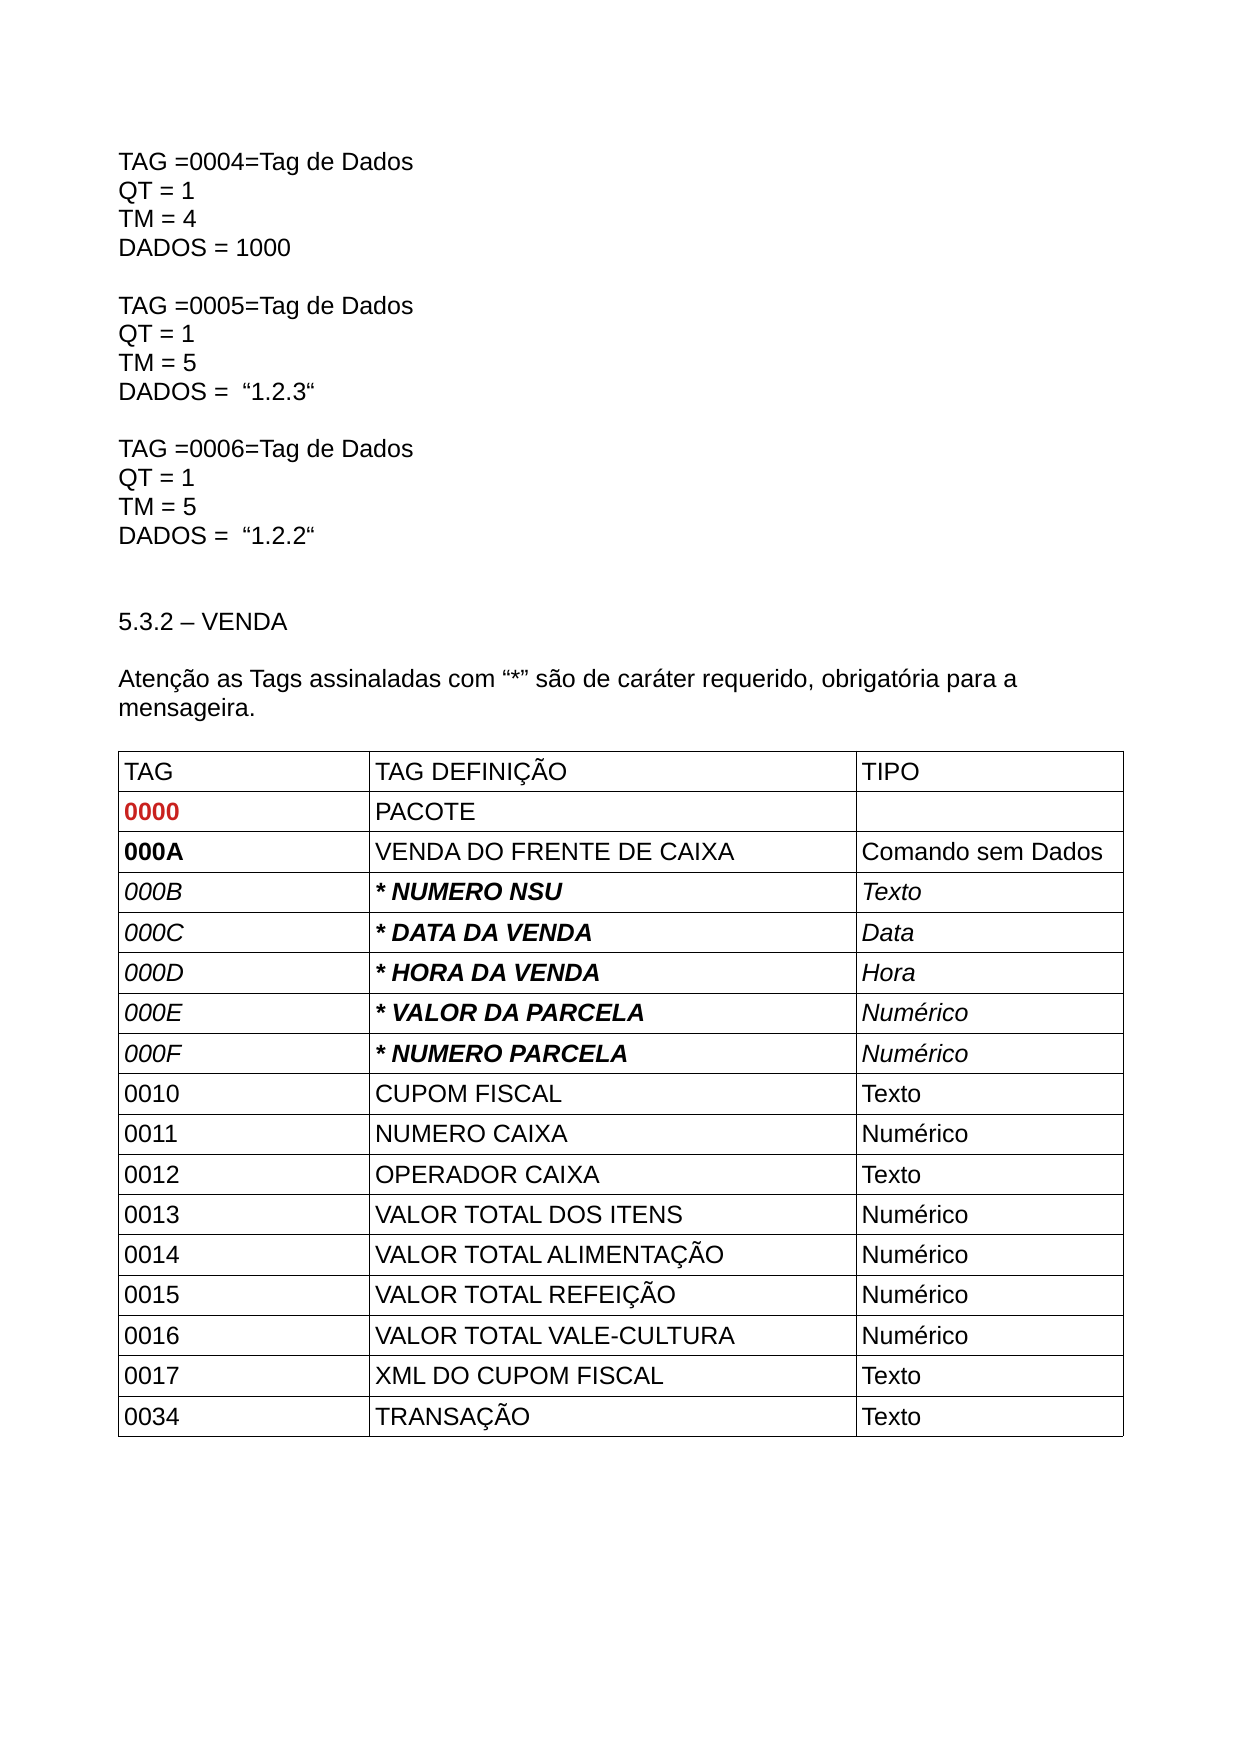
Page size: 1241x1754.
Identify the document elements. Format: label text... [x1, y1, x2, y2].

table_cell OPERADOR CAIXA [370, 1155, 856, 1194]
table_cell 0000 [119, 792, 369, 831]
table_cell Texto [857, 1074, 1123, 1113]
text DADOS = “1.2.2“ [118, 521, 1122, 549]
table_cell VALOR TOTAL REFEIÇÃO [370, 1276, 856, 1315]
table_cell Hora [857, 953, 1123, 992]
table_cell 000F [119, 1034, 369, 1073]
table_cell XML DO CUPOM FISCAL [370, 1356, 856, 1396]
table_cell 000B [119, 873, 369, 912]
table_cell Numérico [857, 1276, 1123, 1315]
table_cell Comando sem Dados [857, 832, 1123, 872]
text TAG =0004=Tag de Dados [118, 147, 1122, 176]
table_cell Numérico [857, 994, 1123, 1033]
table_cell NUMERO CAIXA [370, 1115, 856, 1154]
table_cell 0010 [119, 1074, 369, 1113]
table_cell Texto [857, 1397, 1123, 1436]
table_cell 0013 [119, 1195, 369, 1234]
text Atenção as Tags assinaladas com “*” são de caráter requerido, obrigatória para a mensageira. [118, 664, 1122, 722]
table_cell Numérico [857, 1115, 1123, 1154]
table_cell PACOTE [370, 792, 856, 831]
table_cell VENDA DO FRENTE DE CAIXA [370, 832, 856, 872]
table_cell CUPOM FISCAL [370, 1074, 856, 1113]
table_cell * DATA DA VENDA [370, 913, 856, 952]
text QT = 1 [118, 463, 1122, 492]
table_cell 0034 [119, 1397, 369, 1436]
table_cell Texto [857, 1155, 1123, 1194]
table_cell * NUMERO PARCELA [370, 1034, 856, 1073]
table_header TIPO [857, 752, 1123, 791]
table_cell 000C [119, 913, 369, 952]
text DADOS = 1000 [118, 233, 1122, 262]
table_cell 0014 [119, 1235, 369, 1275]
table_cell Numérico [857, 1195, 1123, 1234]
table_cell Texto [857, 873, 1123, 912]
table_cell 0015 [119, 1276, 369, 1315]
text 5.3.2 – VENDA [118, 607, 1122, 636]
table_cell 000A [119, 832, 369, 872]
text TM = 5 [118, 348, 1122, 377]
table_cell TRANSAÇÃO [370, 1397, 856, 1436]
table_cell * VALOR DA PARCELA [370, 994, 856, 1033]
table_cell [857, 792, 1123, 831]
table_cell 0012 [119, 1155, 369, 1194]
text TAG =0006=Tag de Dados [118, 434, 1122, 463]
text TM = 5 [118, 492, 1122, 521]
text TAG =0005=Tag de Dados [118, 291, 1122, 319]
table_cell Numérico [857, 1235, 1123, 1275]
text QT = 1 [118, 319, 1122, 348]
text TM = 4 [118, 204, 1122, 233]
table_cell * NUMERO NSU [370, 873, 856, 912]
table_cell 000D [119, 953, 369, 992]
table_cell 000E [119, 994, 369, 1033]
text DADOS = “1.2.3“ [118, 377, 1122, 406]
table_cell * HORA DA VENDA [370, 953, 856, 992]
text QT = 1 [118, 176, 1122, 204]
table_cell Texto [857, 1356, 1123, 1396]
table_cell Numérico [857, 1316, 1123, 1355]
table_cell 0016 [119, 1316, 369, 1355]
table_cell VALOR TOTAL DOS ITENS [370, 1195, 856, 1234]
table_cell 0017 [119, 1356, 369, 1396]
table_header TAG DEFINIÇÃO [370, 752, 856, 791]
table_header TAG [119, 752, 369, 791]
table_cell Numérico [857, 1034, 1123, 1073]
table_cell 0011 [119, 1115, 369, 1154]
table_cell VALOR TOTAL ALIMENTAÇÃO [370, 1235, 856, 1275]
table_cell Data [857, 913, 1123, 952]
table_cell VALOR TOTAL VALE-CULTURA [370, 1316, 856, 1355]
